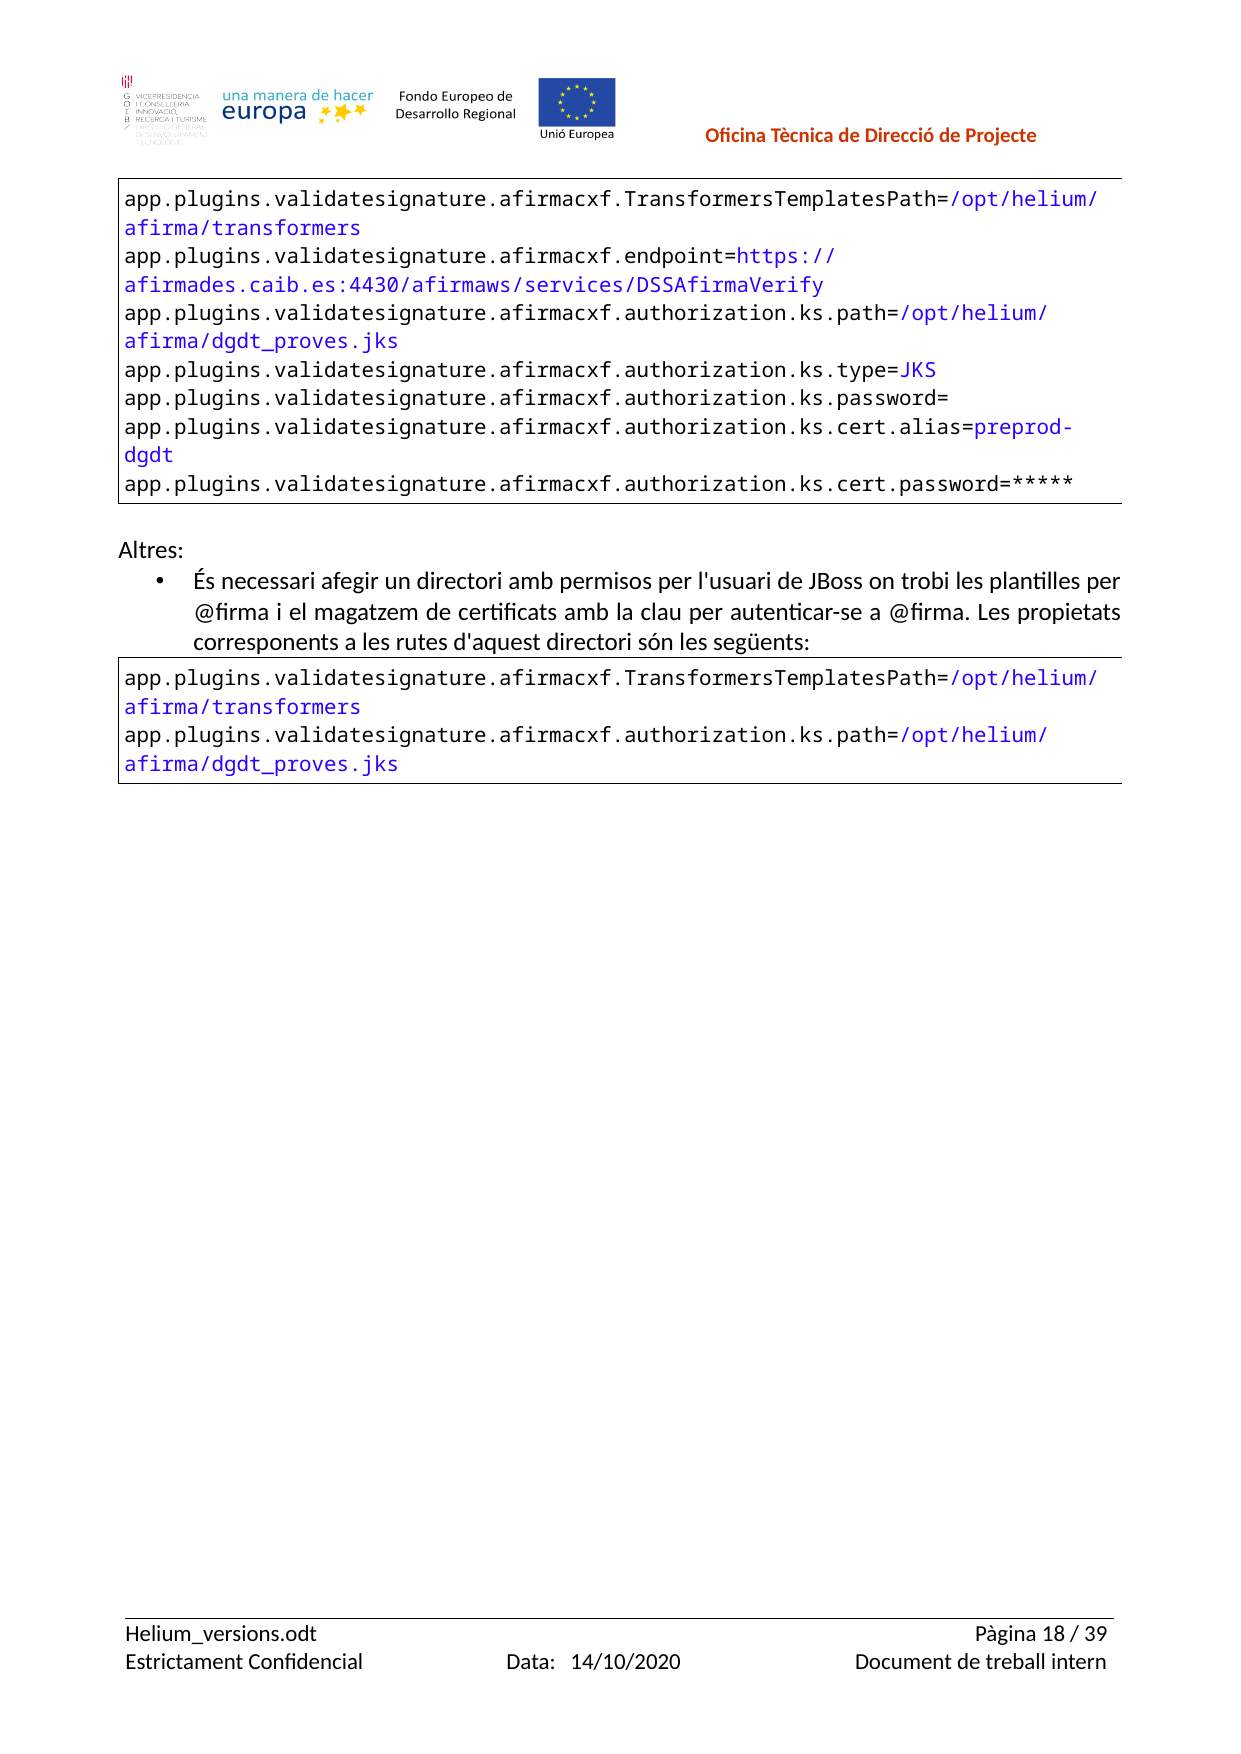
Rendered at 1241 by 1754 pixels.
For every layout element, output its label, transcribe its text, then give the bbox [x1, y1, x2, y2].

picture [219, 73, 621, 147]
table_header app.plugins.validatesignature.afirmacxf.TransformersTemplatesPath=/opt/helium/afirma/transformers app.plugins.validatesignature.afirmacxf.endpoint=https://afirmades.caib.es:4430/afirmaws/services/DSSAfirmaVerify app.plugins.validatesignature.afirmacxf.authorization.ks.path=/opt/helium/afirma/dgdt_proves.jks app.plugins.validatesignature.afirmacxf.authorization.ks.type=JKS app.plugins.validatesignature.afirmacxf.authorization.ks.password= app.plugins.validatesignature.afirmacxf.authorization.ks.cert.alias=preprod-dgdt app.plugins.validatesignature.afirmacxf.authorization.ks.cert.password=***** [119, 179, 1122, 503]
table_header app.plugins.validatesignature.afirmacxf.TransformersTemplatesPath=/opt/helium/afirma/transformers app.plugins.validatesignature.afirmacxf.authorization.ks.path=/opt/helium/afirma/dgdt_proves.jks [119, 658, 1122, 783]
list És necessari afegir un directori amb permisos per l'usuari de JBoss on trobi les plantilles per @firma i el magatzem de certificats amb la clau per autenticar-se a @firma. Les propietats corresponents a les rutes d'aquest directori són les següents: [156, 565, 1122, 657]
text Altres: [118, 534, 1122, 565]
picture [118, 73, 213, 147]
